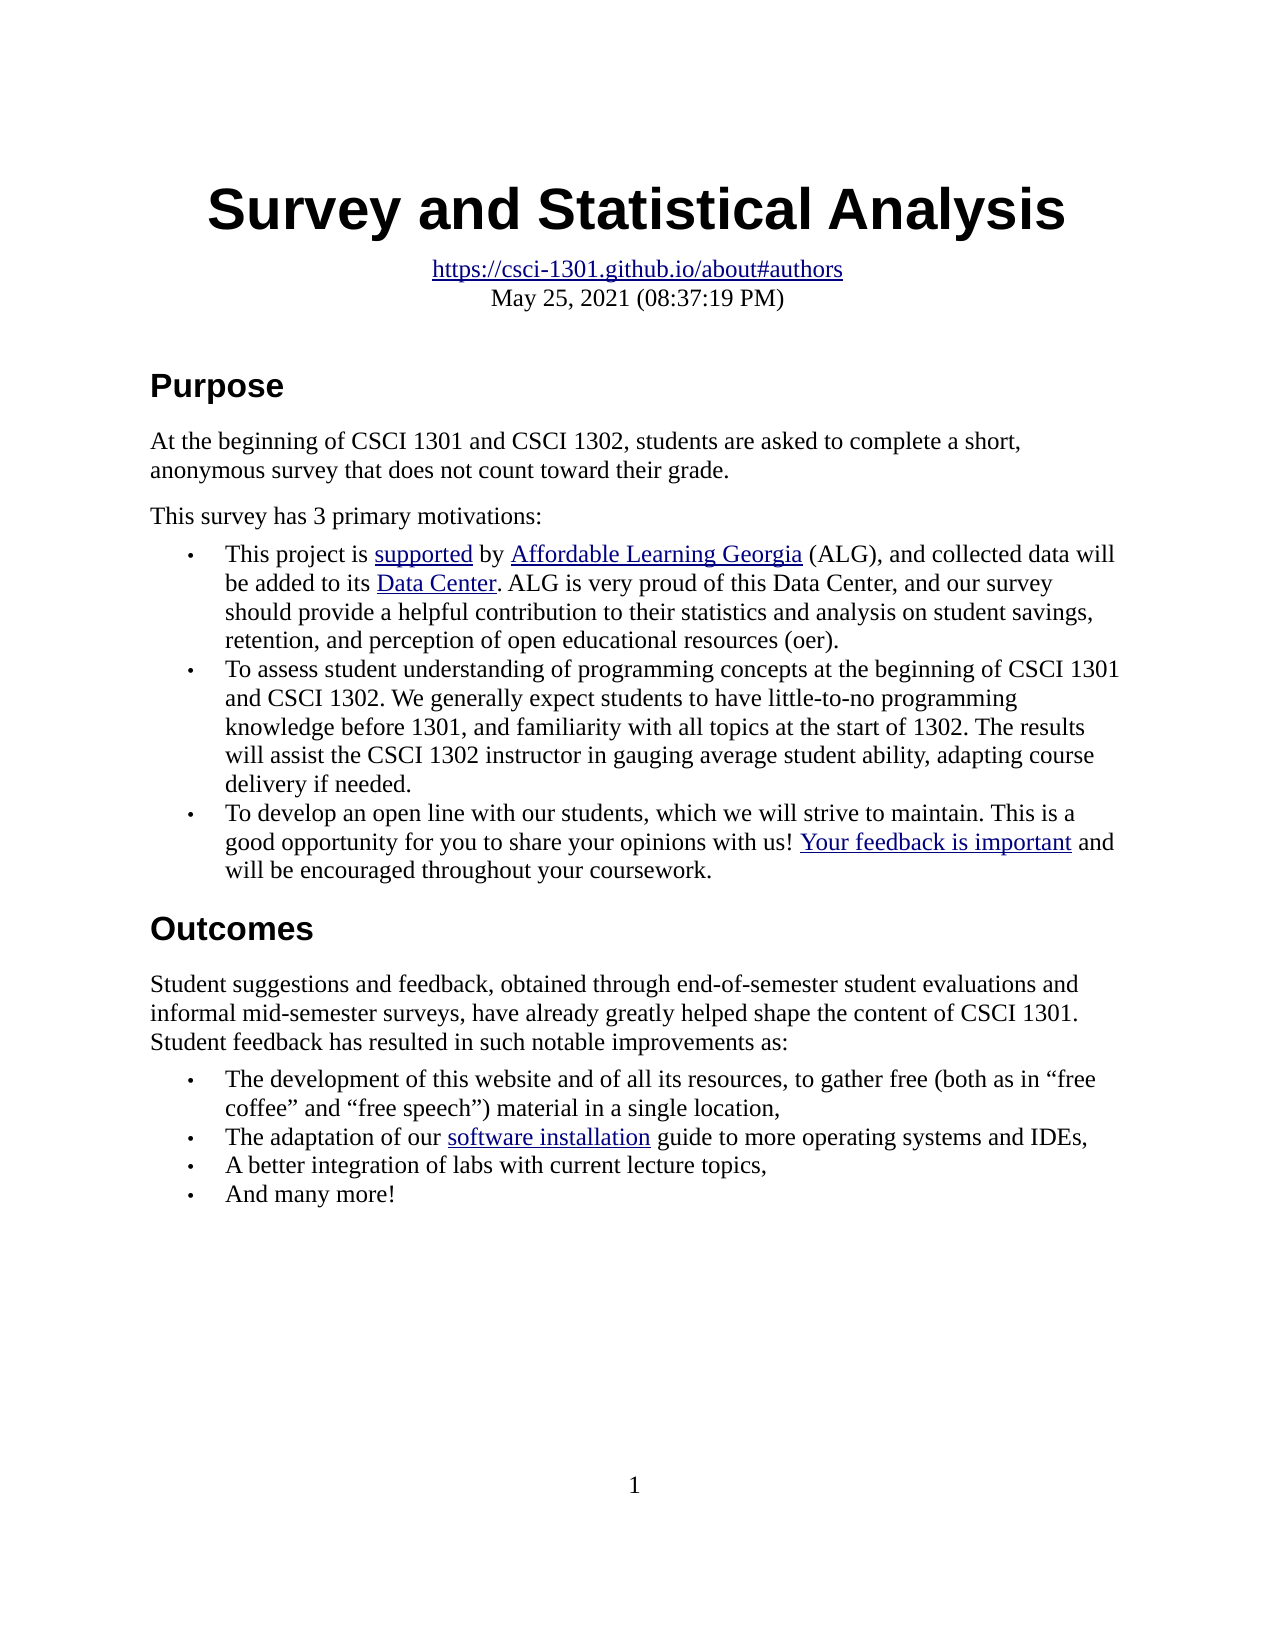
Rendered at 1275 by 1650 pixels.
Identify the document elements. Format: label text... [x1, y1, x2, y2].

list The development of this website and of all its resources, to gather free (both as in “free coffee” and “free speech”) material in a single location, [187, 1064, 1125, 1122]
title Survey and Statistical Analysis [150, 175, 1125, 242]
list To assess student understanding of programming concepts at the beginning of CSCI 1301 and CSCI 1302. We generally expect students to have little-to-no programming knowledge before 1301, and familiarity with all topics at the start of 1302. The results will assist the CSCI 1302 instructor in gauging average student ability, adapting course delivery if needed. [187, 654, 1125, 798]
subtitle Purpose [150, 366, 1125, 404]
list This project is supported by Affordable Learning Georgia (ALG), and collected data will be added to its Data Center. ALG is very proud of this Data Center, and our survey should provide a helpful contribution to their statistics and analysis on student savings, retention, and perception of open educational resources (oer). [187, 539, 1125, 654]
list And many more! [187, 1179, 1125, 1208]
list A better integration of labs with current lecture topics, [187, 1151, 1125, 1179]
list To develop an open line with our students, which we will strive to maintain. This is a good opportunity for you to share your opinions with us! Your feedback is important and will be encouraged throughout your coursework. [187, 798, 1125, 884]
subtitle Outcomes [150, 909, 1125, 948]
text Student suggestions and feedback, obtained through end-of-semester student evaluations and informal mid-semester surveys, have already greatly helped shape the content of CSCI 1301. Student feedback has resulted in such notable improvements as: [150, 969, 1125, 1055]
list The adaptation of our software installation guide to more operating systems and IDEs, [187, 1122, 1125, 1151]
text https://csci-1301.github.io/about#authors [150, 254, 1125, 283]
text This survey has 3 primary motivations: [150, 501, 1125, 530]
text At the beginning of CSCI 1301 and CSCI 1302, students are asked to complete a short, anonymous survey that does not count toward their grade. [150, 426, 1125, 483]
text May 25, 2021 (08:37:19 PM) [150, 283, 1125, 312]
